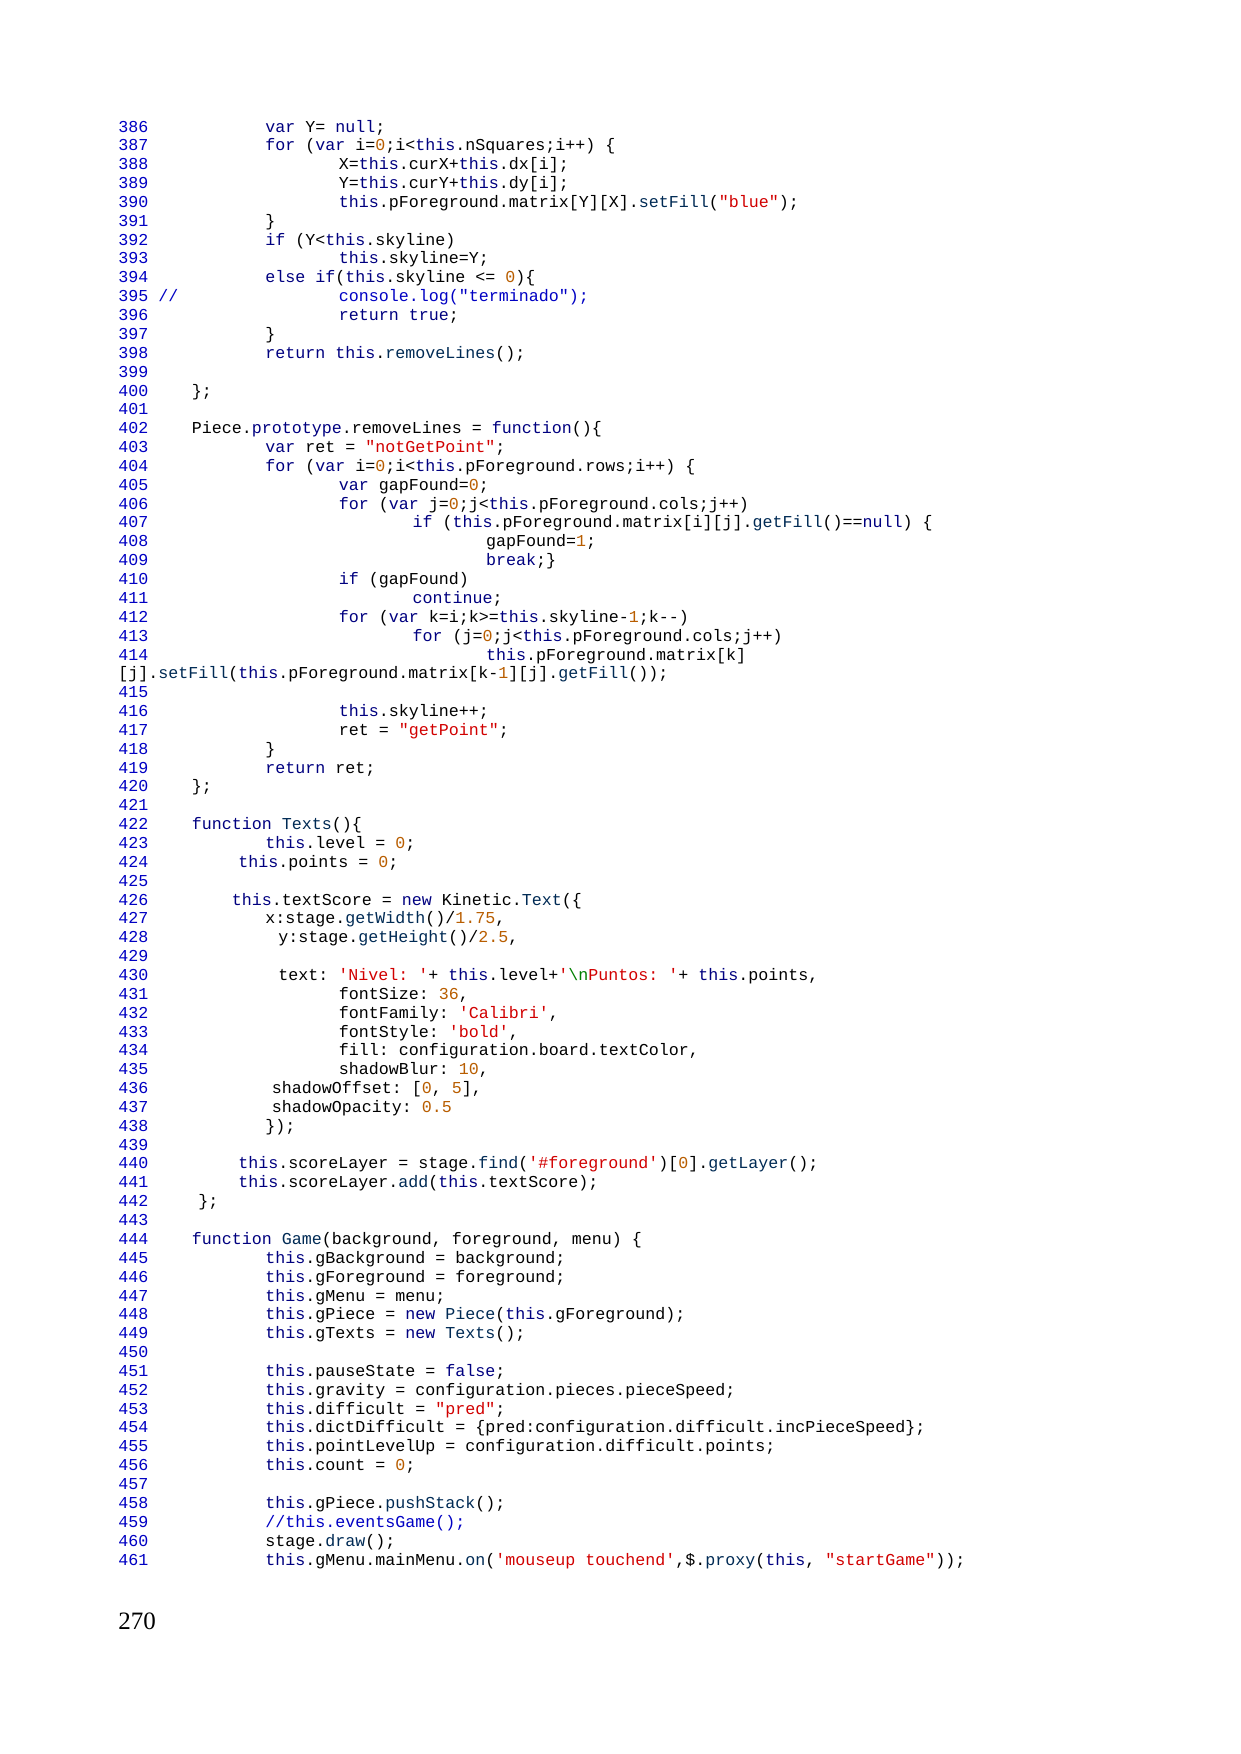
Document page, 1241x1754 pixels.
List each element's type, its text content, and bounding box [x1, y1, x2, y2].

text 401 [118, 401, 1122, 420]
text 387 for (var i=0;i<this.nSquares;i++) { [118, 137, 1122, 156]
text 422 function Texts(){ [118, 816, 1122, 834]
text 389 Y=this.curY+this.dy[i]; [118, 175, 1122, 193]
text 407 if (this.pForeground.matrix[i][j].getFill()==null) { [118, 514, 1122, 533]
text 432 fontFamily: 'Calibri', [118, 1004, 1122, 1023]
text 396 return true; [118, 307, 1122, 326]
text 425 [118, 872, 1122, 891]
text 450 [118, 1344, 1122, 1362]
text 410 if (gapFound) [118, 571, 1122, 589]
text 439 [118, 1136, 1122, 1155]
text 441 this.scoreLayer.add(this.textScore); [118, 1174, 1122, 1193]
text 403 var ret = "notGetPoint"; [118, 439, 1122, 457]
text 416 this.skyline++; [118, 703, 1122, 721]
text 458 this.gPiece.pushStack(); [118, 1494, 1122, 1513]
text 460 stage.draw(); [118, 1532, 1122, 1551]
text 442 }; [118, 1193, 1122, 1212]
text 459 //this.eventsGame(); [118, 1513, 1122, 1532]
text 426 this.textScore = new Kinetic.Text({ [118, 891, 1122, 910]
text 437 shadowOpacity: 0.5 [118, 1098, 1122, 1117]
text 395 // console.log("terminado"); [118, 288, 1122, 307]
text 447 this.gMenu = menu; [118, 1287, 1122, 1306]
text 454 this.dictDifficult = {pred:configuration.difficult.incPieceSpeed}; [118, 1419, 1122, 1438]
text 408 gapFound=1; [118, 533, 1122, 552]
text 457 [118, 1476, 1122, 1494]
text 386 var Y= null; [118, 118, 1122, 137]
text 438 }); [118, 1117, 1122, 1136]
text 451 this.pauseState = false; [118, 1362, 1122, 1381]
text 424 this.points = 0; [118, 853, 1122, 872]
text 453 this.difficult = "pred"; [118, 1400, 1122, 1419]
text 414 this.pForeground.matrix[k][j].setFill(this.pForeground.matrix[k-1][j].getFill()); [118, 646, 1122, 684]
text 431 fontSize: 36, [118, 985, 1122, 1004]
text 440 this.scoreLayer = stage.find('#foreground')[0].getLayer(); [118, 1155, 1122, 1174]
text 411 continue; [118, 589, 1122, 608]
text 406 for (var j=0;j<this.pForeground.cols;j++) [118, 495, 1122, 514]
text 430 text: 'Nivel: '+ this.level+'\nPuntos: '+ this.points, [118, 967, 1122, 985]
text 421 [118, 797, 1122, 816]
text 452 this.gravity = configuration.pieces.pieceSpeed; [118, 1381, 1122, 1400]
text 427 x:stage.getWidth()/1.75, [118, 910, 1122, 929]
text 429 [118, 948, 1122, 967]
text 399 [118, 363, 1122, 382]
text 443 [118, 1212, 1122, 1231]
text 436 shadowOffset: [0, 5], [118, 1080, 1122, 1098]
text 423 this.level = 0; [118, 834, 1122, 853]
text 455 this.pointLevelUp = configuration.difficult.points; [118, 1438, 1122, 1457]
text 400 }; [118, 382, 1122, 401]
text 428 y:stage.getHeight()/2.5, [118, 929, 1122, 948]
text 418 } [118, 740, 1122, 759]
text 398 return this.removeLines(); [118, 344, 1122, 363]
text 448 this.gPiece = new Piece(this.gForeground); [118, 1306, 1122, 1325]
text 391 } [118, 212, 1122, 231]
text 449 this.gTexts = new Texts(); [118, 1325, 1122, 1344]
text 420 }; [118, 778, 1122, 797]
text 392 if (Y<this.skyline) [118, 231, 1122, 250]
text 417 ret = "getPoint"; [118, 721, 1122, 740]
text 413 for (j=0;j<this.pForeground.cols;j++) [118, 627, 1122, 646]
text 456 this.count = 0; [118, 1457, 1122, 1476]
text 393 this.skyline=Y; [118, 250, 1122, 269]
text 404 for (var i=0;i<this.pForeground.rows;i++) { [118, 457, 1122, 476]
text 445 this.gBackground = background; [118, 1249, 1122, 1268]
text 390 this.pForeground.matrix[Y][X].setFill("blue"); [118, 193, 1122, 212]
text 446 this.gForeground = foreground; [118, 1268, 1122, 1287]
text 434 fill: configuration.board.textColor, [118, 1042, 1122, 1061]
text 409 break;} [118, 552, 1122, 571]
text 435 shadowBlur: 10, [118, 1061, 1122, 1080]
text 397 } [118, 326, 1122, 344]
text 402 Piece.prototype.removeLines = function(){ [118, 420, 1122, 439]
text 412 for (var k=i;k>=this.skyline-1;k--) [118, 608, 1122, 627]
text 394 else if(this.skyline <= 0){ [118, 269, 1122, 288]
text 433 fontStyle: 'bold', [118, 1023, 1122, 1042]
text 405 var gapFound=0; [118, 476, 1122, 495]
text 444 function Game(background, foreground, menu) { [118, 1231, 1122, 1249]
text 388 X=this.curX+this.dx[i]; [118, 156, 1122, 175]
text 461 this.gMenu.mainMenu.on('mouseup touchend',$.proxy(this, "startGame")); [118, 1551, 1122, 1570]
text 419 return ret; [118, 759, 1122, 778]
text 415 [118, 684, 1122, 703]
